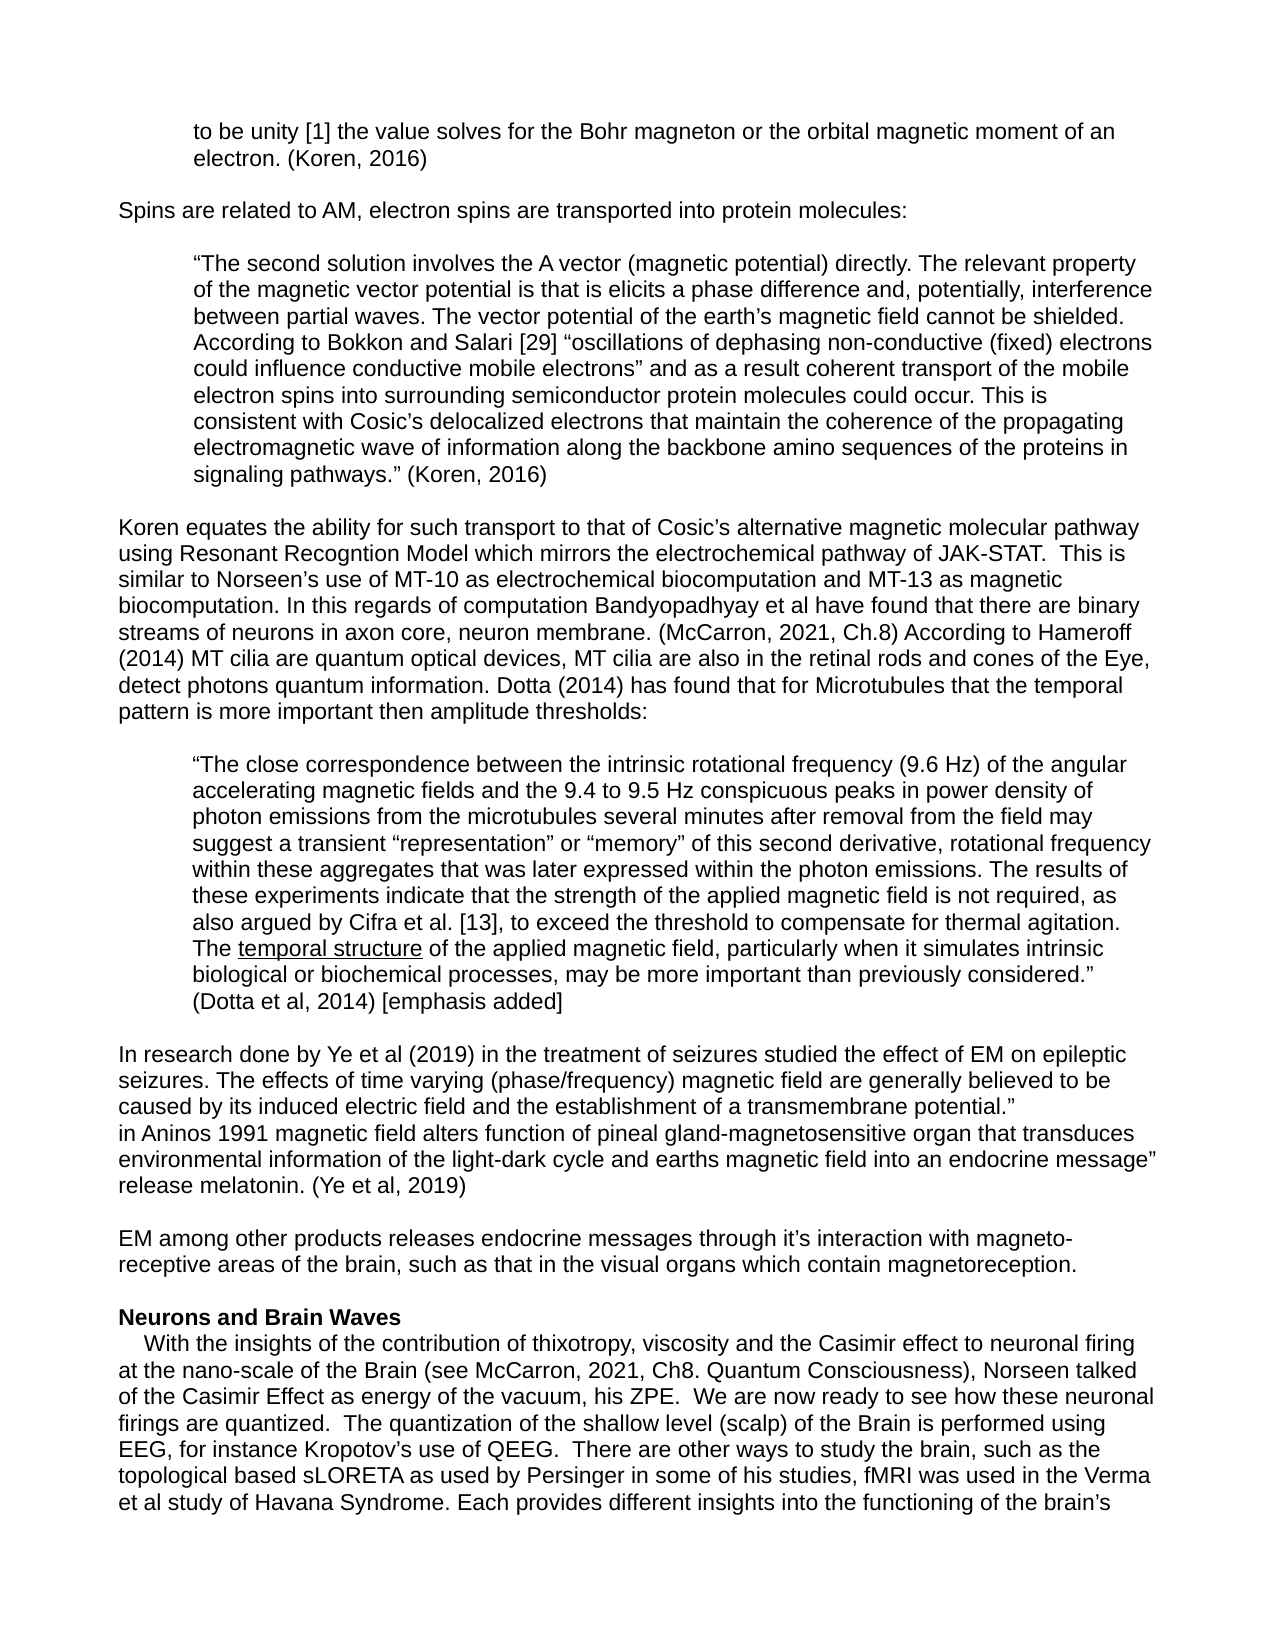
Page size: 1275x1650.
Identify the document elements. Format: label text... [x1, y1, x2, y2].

text Koren equates the ability for such transport to that of Cosic’s alternative magnetic molecular pathway using Resonant Recogntion Model which mirrors the electrochemical pathway of JAK-STAT. This is similar to Norseen’s use of MT-10 as electrochemical biocomputation and MT-13 as magnetic biocomputation. In this regards of computation Bandyopadhyay et al have found that there are binary streams of neurons in axon core, neuron membrane. (McCarron, 2021, Ch.8) According to Hameroff (2014) MT cilia are quantum optical devices, MT cilia are also in the retinal rods and cones of the Eye, detect photons quantum information. Dotta (2014) has found that for Microtubules that the temporal pattern is more important then amplitude thresholds: [118, 513, 1157, 724]
text EM among other products releases endocrine messages through it’s interaction with magneto-receptive areas of the brain, such as that in the visual organs which contain magnetoreception. [118, 1225, 1157, 1278]
text Spins are related to AM, electron spins are transported into protein molecules: [118, 197, 1157, 223]
text to be unity [1] the value solves for the Bohr magneton or the orbital magnetic moment of an electron. (Koren, 2016) [193, 118, 1157, 171]
text With the insights of the contribution of thixotropy, viscosity and the Casimir effect to neuronal firing at the nano-scale of the Brain (see McCarron, 2021, Ch8. Quantum Consciousness), Norseen talked of the Casimir Effect as energy of the vacuum, his ZPE. We are now ready to see how these neuronal firings are quantized. The quantization of the shallow level (scalp) of the Brain is performed using EEG, for instance Kropotov’s use of QEEG. There are other ways to study the brain, such as the topological based sLORETA as used by Persinger in some of his studies, fMRI was used in the Verma et al study of Havana Syndrome. Each provides different insights into the functioning of the brain’s [118, 1330, 1157, 1515]
text in Aninos 1991 magnetic field alters function of pineal gland-magnetosensitive organ that transduces environmental information of the light-dark cycle and earths magnetic field into an endocrine message” [118, 1119, 1157, 1172]
text “The close correspondence between the intrinsic rotational frequency (9.6 Hz) of the angular accelerating magnetic fields and the 9.4 to 9.5 Hz conspicuous peaks in power density of photon emissions from the microtubules several minutes after removal from the field may suggest a transient “representation” or “memory” of this second derivative, rotational frequency within these aggregates that was later expressed within the photon emissions. The results of these experiments indicate that the strength of the applied magnetic field is not required, as also argued by Cifra et al. [13], to exceed the threshold to compensate for thermal agitation. The temporal structure of the applied magnetic field, particularly when it simulates intrinsic biological or biochemical processes, may be more important than previously considered.” (Dotta et al, 2014) [emphasis added] [192, 751, 1157, 1014]
text Neurons and Brain Waves [118, 1304, 1157, 1330]
text In research done by Ye et al (2019) in the treatment of seizures studied the effect of EM on epileptic seizures. The effects of time varying (phase/frequency) magnetic field are generally believed to be caused by its induced electric field and the establishment of a transmembrane potential.” [118, 1041, 1157, 1119]
text release melatonin. (Ye et al, 2019) [118, 1172, 1157, 1199]
text “The second solution involves the A vector (magnetic potential) directly. The relevant property of the magnetic vector potential is that is elicits a phase difference and, potentially, interference between partial waves. The vector potential of the earth’s magnetic field cannot be shielded. According to Bokkon and Salari [29] “oscillations of dephasing non-conductive (fixed) electrons could influence conductive mobile electrons” and as a result coherent transport of the mobile electron spins into surrounding semiconductor protein molecules could occur. This is consistent with Cosic’s delocalized electrons that maintain the coherence of the propagating electromagnetic wave of information along the backbone amino sequences of the proteins in signaling pathways.” (Koren, 2016) [193, 250, 1157, 487]
